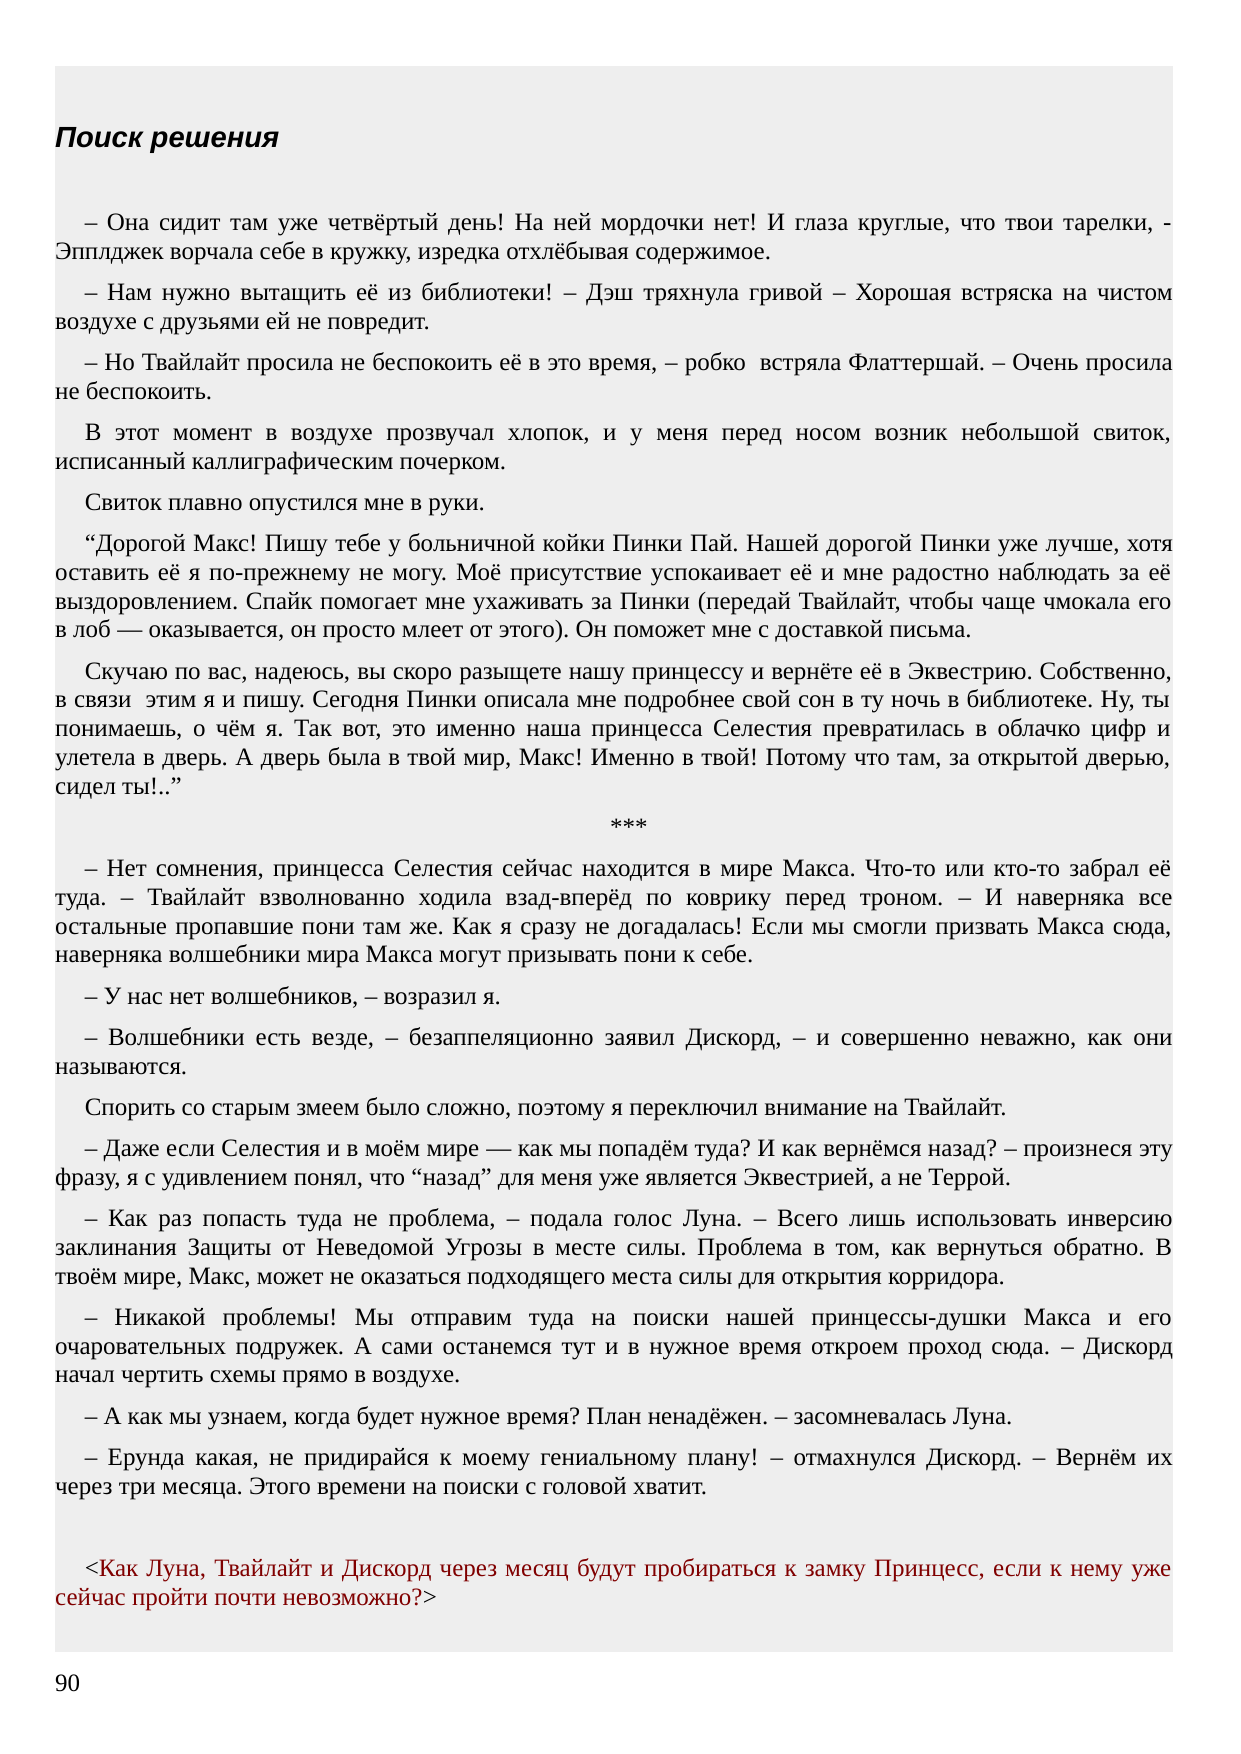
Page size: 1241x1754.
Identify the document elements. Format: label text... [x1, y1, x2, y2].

text – Как раз попасть туда не проблема, – подала голос Луна. – Всего лишь использовать инверсию заклинания Защиты от Неведомой Угрозы в месте силы. Проблема в том, как вернуться обратно. В твоём мире, Макс, может не оказаться подходящего места силы для открытия корридора. [55, 1203, 1173, 1289]
text – Она сидит там уже четвёртый день! На ней мордочки нет! И глаза круглые, что твои тарелки, - Эпплджек ворчала себе в кружку, изредка отхлёбывая содержимое. [55, 207, 1173, 264]
text – У нас нет волшебников, – возразил я. [55, 981, 1173, 1009]
text – Ерунда какая, не придирайся к моему гениальному плану! – отмахнулся Дискорд. – Вернём их через три месяца. Этого времени на поиски с головой хватит. [55, 1442, 1173, 1499]
text *** [55, 812, 1173, 841]
text – Никакой проблемы! Мы отправим туда на поиски нашей принцессы-душки Макса и его очаровательных подружек. А сами останемся тут и в нужное время откроем проход сюда. – Дискорд начал чертить схемы прямо в воздухе. [55, 1302, 1173, 1388]
text Свиток плавно опустился мне в руки. [55, 487, 1173, 516]
text – Нам нужно вытащить её из библиотеки! – Дэш тряхнула гривой – Хорошая встряска на чистом воздухе с друзьями ей не повредит. [55, 277, 1173, 334]
subtitle Поиск решения [55, 120, 1173, 153]
text Скучаю по вас, надеюсь, вы скоро разыщете нашу принцессу и вернёте её в Эквестрию. Собственно, в связи этим я и пишу. Сегодня Пинки описала мне подробнее свой сон в ту ночь в библиотеке. Ну, ты понимаешь, о чём я. Так вот, это именно наша принцесса Селестия превратилась в облачко цифр и улетела в дверь. А дверь была в твой мир, Макс! Именно в твой! Потому что там, за открытой дверью, сидел ты!..” [55, 656, 1173, 799]
text – Но Твайлайт просила не беспокоить её в это время, – робко встряла Флаттершай. – Очень просила не беспокоить. [55, 347, 1173, 404]
text – Волшебники есть везде, – безаппеляционно заявил Дискорд, – и совершенно неважно, как они называются. [55, 1022, 1173, 1079]
text В этот момент в воздухе прозвучал хлопок, и у меня перед носом возник небольшой свиток, исписанный каллиграфическим почерком. [55, 417, 1173, 474]
text – Даже если Селестия и в моём мире — как мы попадём туда? И как вернёмся назад? – произнеся эту фразу, я с удивлением понял, что “назад” для меня уже является Эквестрией, а не Террой. [55, 1133, 1173, 1191]
text Спорить со старым змеем было сложно, поэтому я переключил внимание на Твайлайт. [55, 1092, 1173, 1121]
text – А как мы узнаем, когда будет нужное время? План ненадёжен. – засомневалась Луна. [55, 1401, 1173, 1429]
text “Дорогой Макс! Пишу тебе у больничной койки Пинки Пай. Нашей дорогой Пинки уже лучше, хотя оставить её я по-прежнему не могу. Моё присутствие успокаивает её и мне радостно наблюдать за её выздоровлением. Спайк помогает мне ухаживать за Пинки (передай Твайлайт, чтобы чаще чмокала его в лоб — оказывается, он просто млеет от этого). Он поможет мне с доставкой письма. [55, 528, 1173, 643]
text <Как Луна, Твайлайт и Дискорд через месяц будут пробираться к замку Принцесс, если к нему уже сейчас пройти почти невозможно?> [55, 1553, 1173, 1611]
text – Нет сомнения, принцесса Селестия сейчас находится в мире Макса. Что-то или кто-то забрал её туда. – Твайлайт взволнованно ходила взад-вперёд по коврику перед троном. – И наверняка все остальные пропавшие пони там же. Как я сразу не догадалась! Если мы смогли призвать Макса сюда, наверняка волшебники мира Макса могут призывать пони к себе. [55, 853, 1173, 968]
